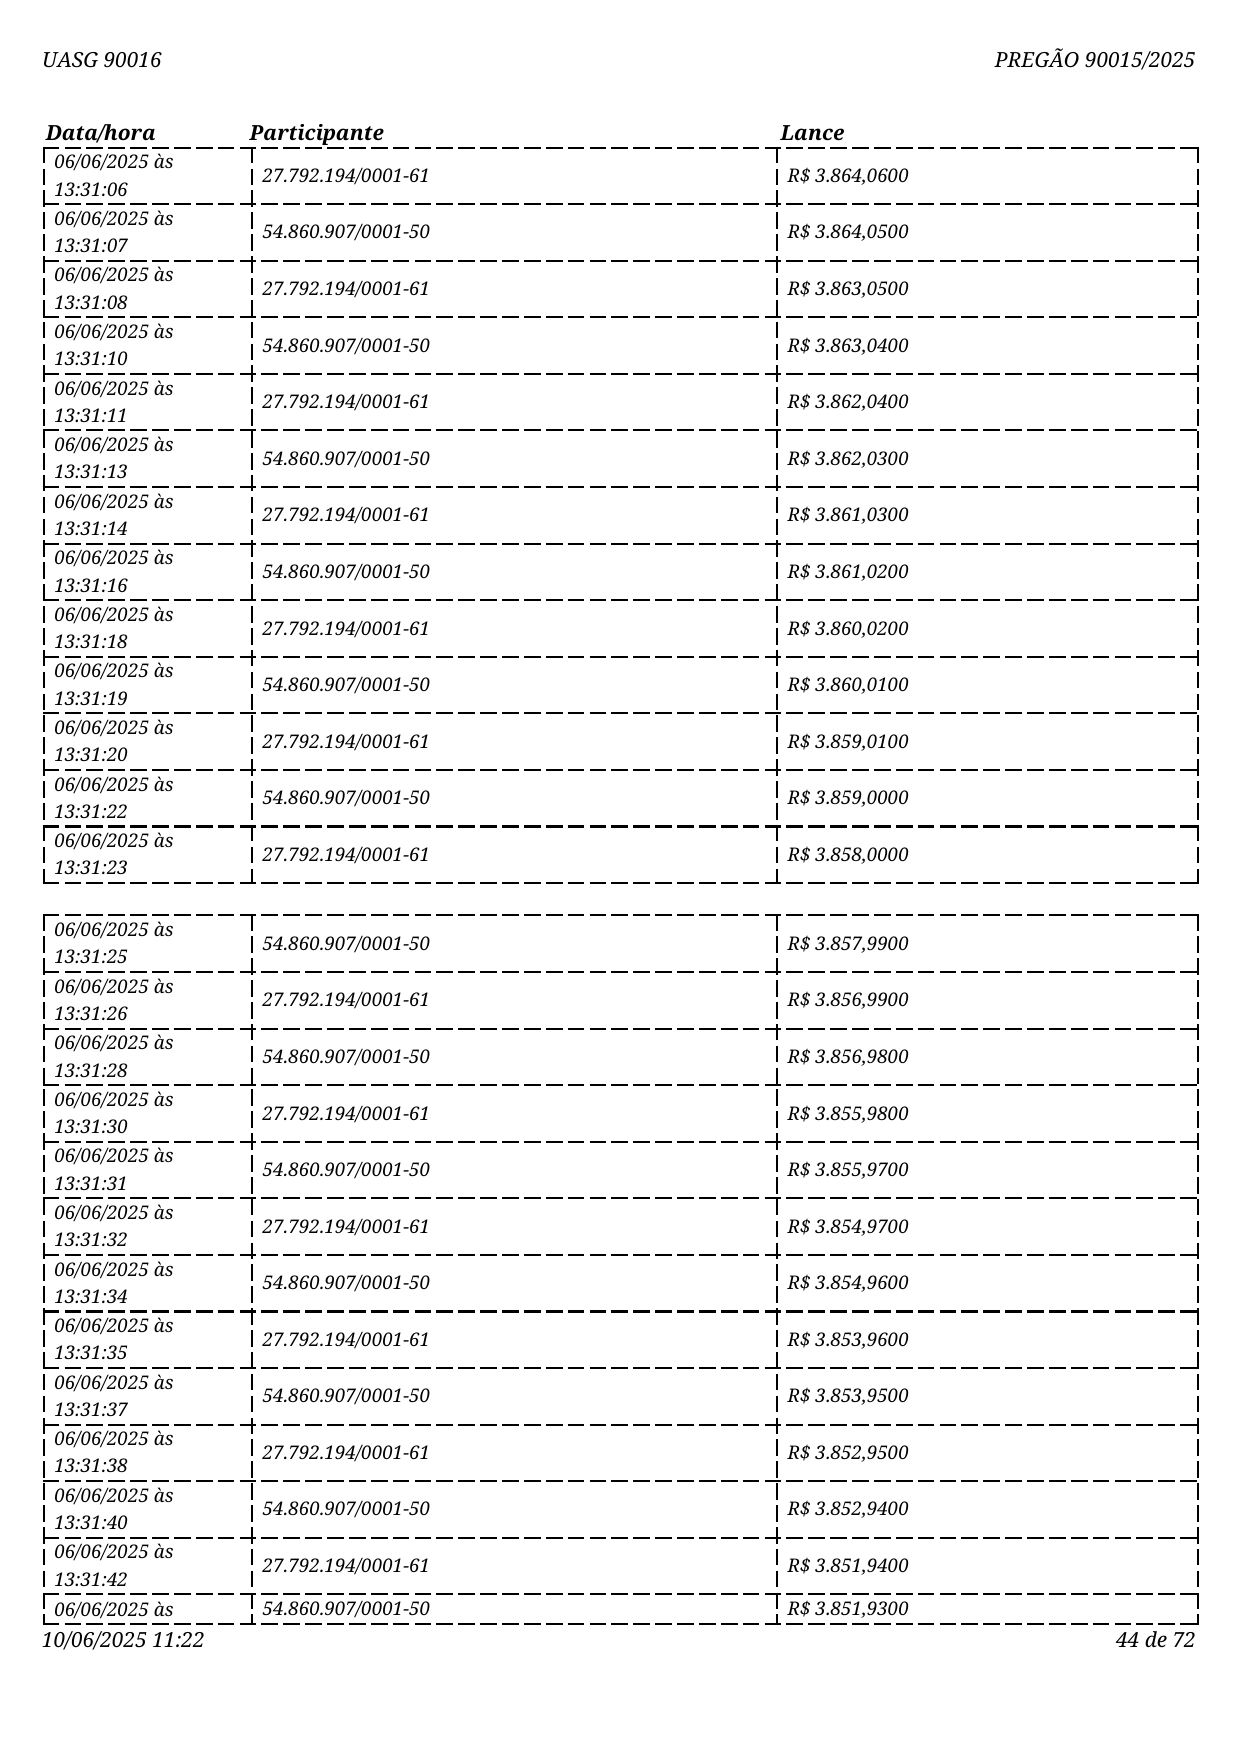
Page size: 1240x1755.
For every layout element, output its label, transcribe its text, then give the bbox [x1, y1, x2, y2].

table_cell 27.792.194/0001-61 [252, 599, 777, 656]
table_cell 06/06/2025 às 13:31:42 [44, 1537, 252, 1593]
table_cell 27.792.194/0001-61 [252, 1424, 777, 1480]
table_cell R$ 3.864,0600 [777, 147, 1198, 203]
table_cell 54.860.907/0001-50 [252, 1593, 777, 1623]
table_cell 06/06/2025 às 13:31:16 [44, 543, 252, 599]
table_cell 06/06/2025 às 13:31:20 [44, 712, 252, 769]
table_header 54.860.907/0001-50 [252, 914, 777, 971]
table_cell R$ 3.861,0300 [777, 486, 1198, 542]
table_cell R$ 3.852,9500 [777, 1424, 1198, 1480]
table_cell 54.860.907/0001-50 [252, 1141, 777, 1197]
table_cell R$ 3.854,9600 [777, 1254, 1198, 1310]
table_cell 06/06/2025 às 13:31:40 [44, 1480, 252, 1537]
table_cell 27.792.194/0001-61 [252, 260, 777, 316]
table_cell R$ 3.853,9600 [777, 1310, 1198, 1367]
table_cell 54.860.907/0001-50 [252, 316, 777, 373]
table_cell 06/06/2025 às 13:31:32 [44, 1197, 252, 1254]
table_cell 06/06/2025 às 13:31:10 [44, 316, 252, 373]
table_cell 06/06/2025 às 13:31:13 [44, 429, 252, 486]
table_cell 27.792.194/0001-61 [252, 712, 777, 769]
table_cell R$ 3.863,0400 [777, 316, 1198, 373]
table_cell 27.792.194/0001-61 [252, 1310, 777, 1367]
table_cell 06/06/2025 às 13:31:19 [44, 656, 252, 712]
table_cell 06/06/2025 às 13:31:35 [44, 1310, 252, 1367]
table_cell R$ 3.852,9400 [777, 1480, 1198, 1537]
table_cell 06/06/2025 às 13:31:08 [44, 260, 252, 316]
table_cell 27.792.194/0001-61 [252, 1197, 777, 1254]
table_cell R$ 3.858,0000 [777, 825, 1198, 882]
table_cell 27.792.194/0001-61 [252, 1084, 777, 1141]
table_cell 54.860.907/0001-50 [252, 1480, 777, 1537]
table_cell 06/06/2025 às 13:31:26 [44, 971, 252, 1027]
table_cell 27.792.194/0001-61 [252, 373, 777, 429]
table_cell 54.860.907/0001-50 [252, 429, 777, 486]
table_cell 27.792.194/0001-61 [252, 1537, 777, 1593]
table_cell 06/06/2025 às 13:31:31 [44, 1141, 252, 1197]
table_cell 54.860.907/0001-50 [252, 1254, 777, 1310]
table_cell R$ 3.856,9800 [777, 1028, 1198, 1084]
table_cell 06/06/2025 às 13:31:07 [44, 203, 252, 260]
table_cell 06/06/2025 às 13:31:28 [44, 1028, 252, 1084]
table_cell 54.860.907/0001-50 [252, 543, 777, 599]
table_cell 06/06/2025 às 13:31:11 [44, 373, 252, 429]
table_cell 06/06/2025 às 13:31:18 [44, 599, 252, 656]
table_cell R$ 3.856,9900 [777, 971, 1198, 1027]
table_cell R$ 3.855,9800 [777, 1084, 1198, 1141]
table_cell 06/06/2025 às [44, 1593, 252, 1623]
table_cell R$ 3.863,0500 [777, 260, 1198, 316]
table_cell 06/06/2025 às 13:31:06 [44, 147, 252, 203]
table_cell R$ 3.862,0300 [777, 429, 1198, 486]
table_header R$ 3.857,9900 [777, 914, 1198, 971]
table_cell R$ 3.860,0100 [777, 656, 1198, 712]
table_header 06/06/2025 às 13:31:25 [44, 914, 252, 971]
table_cell 54.860.907/0001-50 [252, 769, 777, 825]
table_cell 06/06/2025 às 13:31:23 [44, 825, 252, 882]
table_cell R$ 3.855,9700 [777, 1141, 1198, 1197]
table_cell 27.792.194/0001-61 [252, 486, 777, 542]
table_cell R$ 3.859,0100 [777, 712, 1198, 769]
table_cell 06/06/2025 às 13:31:34 [44, 1254, 252, 1310]
table_cell R$ 3.862,0400 [777, 373, 1198, 429]
table_cell R$ 3.854,9700 [777, 1197, 1198, 1254]
table_cell 27.792.194/0001-61 [252, 147, 777, 203]
table_cell 06/06/2025 às 13:31:37 [44, 1367, 252, 1423]
table_cell R$ 3.859,0000 [777, 769, 1198, 825]
table_cell 27.792.194/0001-61 [252, 825, 777, 882]
table_cell 06/06/2025 às 13:31:14 [44, 486, 252, 542]
table_cell 54.860.907/0001-50 [252, 1367, 777, 1423]
table_cell R$ 3.851,9400 [777, 1537, 1198, 1593]
table_cell R$ 3.861,0200 [777, 543, 1198, 599]
table_cell R$ 3.853,9500 [777, 1367, 1198, 1423]
table_cell R$ 3.860,0200 [777, 599, 1198, 656]
table_cell 54.860.907/0001-50 [252, 656, 777, 712]
table_cell R$ 3.864,0500 [777, 203, 1198, 260]
table_cell 06/06/2025 às 13:31:22 [44, 769, 252, 825]
table_cell 27.792.194/0001-61 [252, 971, 777, 1027]
table_cell 06/06/2025 às 13:31:30 [44, 1084, 252, 1141]
table_cell 06/06/2025 às 13:31:38 [44, 1424, 252, 1480]
table_cell R$ 3.851,9300 [777, 1593, 1198, 1623]
table_cell 54.860.907/0001-50 [252, 203, 777, 260]
table_cell 54.860.907/0001-50 [252, 1028, 777, 1084]
